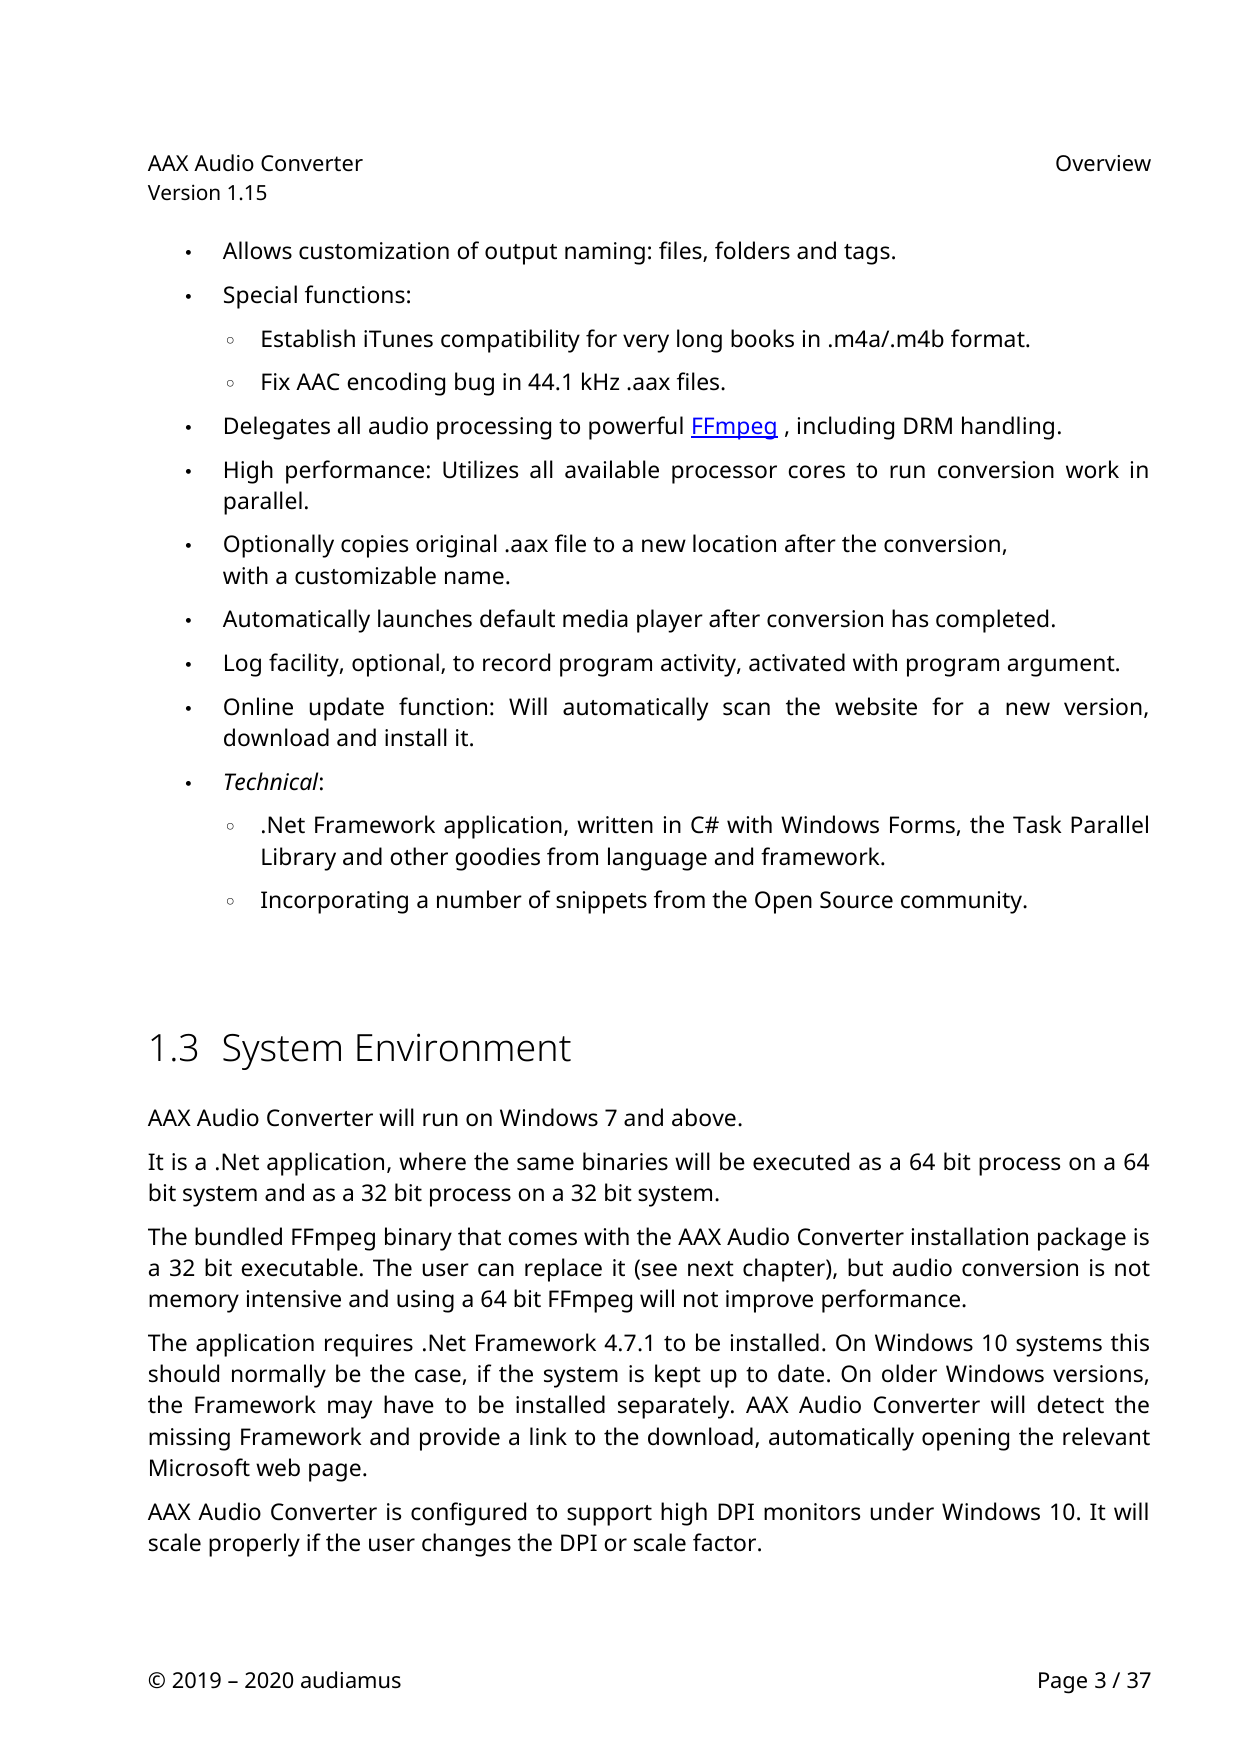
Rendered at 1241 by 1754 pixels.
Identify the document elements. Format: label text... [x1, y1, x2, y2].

list High performance: Utilizes all available processor cores to run conversion work in parallel. [185, 453, 1152, 516]
list Special functions: [185, 279, 1152, 310]
text It is a .Net application, where the same binaries will be executed as a 64 bit process on a 64 bit system and as a 32 bit process on a 32 bit system. [148, 1146, 1152, 1208]
list Online update function: Will automatically scan the website for a new version, download and install it. [185, 691, 1152, 753]
list Optionally copies original .aax file to a new location after the conversion, with a customizable name. [185, 528, 1152, 591]
text The bundled FFmpeg binary that comes with the AAX Audio Converter installation package is a 32 bit executable. The user can replace it (see next chapter), but audio conversion is not memory intensive and using a 64 bit FFmpeg will not improve performance. [148, 1221, 1152, 1314]
list Technical: [185, 766, 1152, 797]
text AAX Audio Converter is configured to support high DPI monitors under Windows 10. It will scale properly if the user changes the DPI or scale factor. [148, 1495, 1152, 1558]
list .Net Framework application, written in C# with Windows Forms, the Task Parallel Library and other goodies from language and framework. [223, 809, 1152, 872]
list Allows customization of output naming: files, folders and tags. [185, 235, 1152, 267]
list Incorporating a number of snippets from the Open Source community. [223, 884, 1152, 915]
subtitle System Environment [148, 1022, 1152, 1073]
text AAX Audio Converter will run on Windows 7 and above. [148, 1102, 1152, 1133]
list Establish iTunes compatibility for very long books in .m4a/.m4b format. [223, 323, 1152, 354]
list Fix AAC encoding bug in 44.1 kHz .aax files. [223, 366, 1152, 397]
text The application requires .Net Framework 4.7.1 to be installed. On Windows 10 systems this should normally be the case, if the system is kept up to date. On older Windows versions, the Framework may have to be installed separately. AAX Audio Converter will detect the missing Framework and provide a link to the download, automatically opening the relevant Microsoft web page. [148, 1327, 1152, 1483]
list Delegates all audio processing to powerful FFmpeg , including DRM handling. [185, 410, 1152, 441]
list Log facility, optional, to record program activity, activated with program argument. [185, 647, 1152, 678]
list Automatically launches default media player after conversion has completed. [185, 603, 1152, 634]
